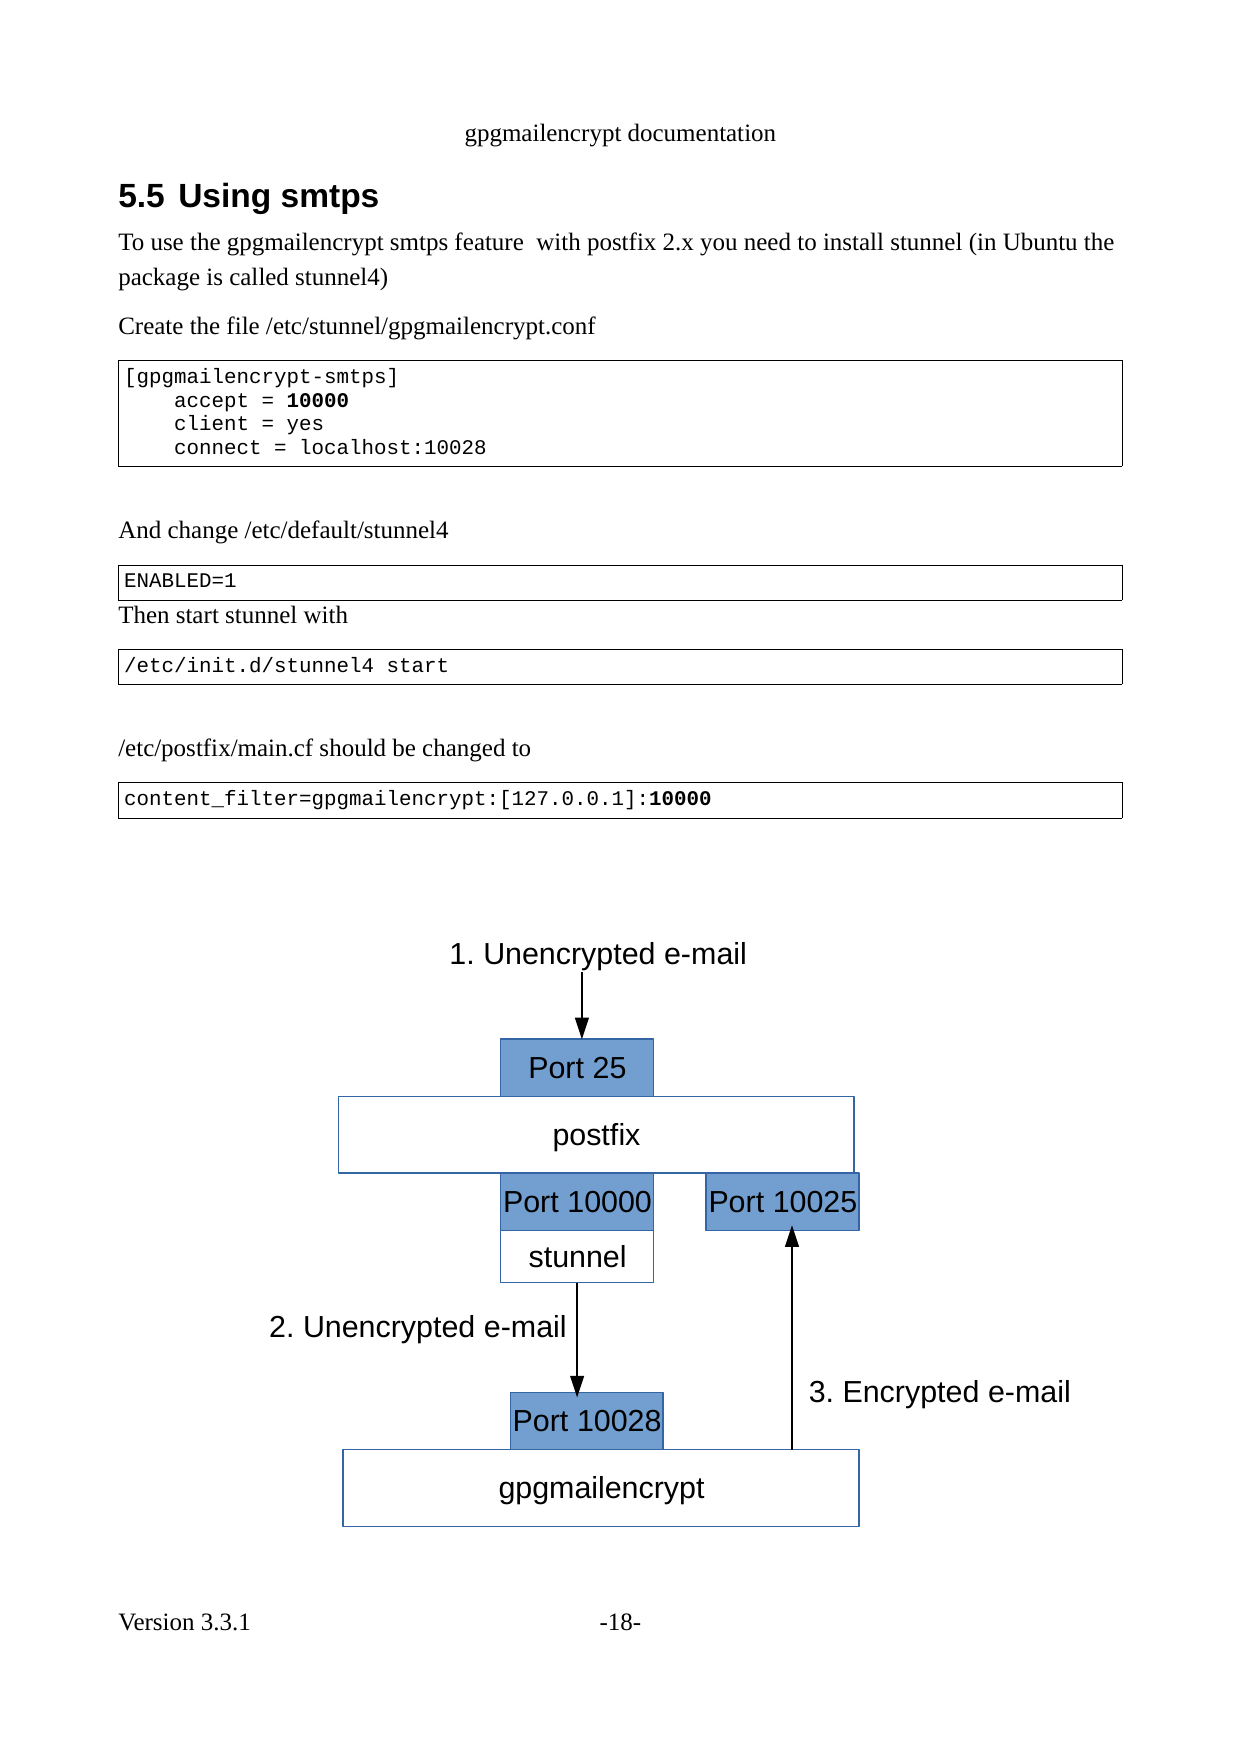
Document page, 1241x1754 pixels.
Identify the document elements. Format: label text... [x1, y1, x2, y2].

text Create the file /etc/stunnel/gpgmailencrypt.conf [118, 311, 1122, 340]
subtitle Using smtps [118, 176, 1122, 215]
table_header content_filter=gpgmailencrypt:[127.0.0.1]:10000 [119, 783, 1122, 817]
table_header /etc/init.d/stunnel4 start [119, 650, 1122, 684]
text And change /etc/default/stunnel4 [118, 515, 1122, 544]
text Then start stunnel with [118, 601, 1122, 628]
table_header [gpgmailencrypt-smtps] accept = 10000 client = yes connect = localhost:10028 [119, 361, 1122, 466]
text To use the gpgmailencrypt smtps feature with postfix 2.x you need to install stunnel (in Ubuntu the package is called stunnel4) [118, 227, 1122, 291]
table_header ENABLED=1 [119, 566, 1122, 600]
text /etc/postfix/main.cf should be changed to [118, 733, 1122, 762]
